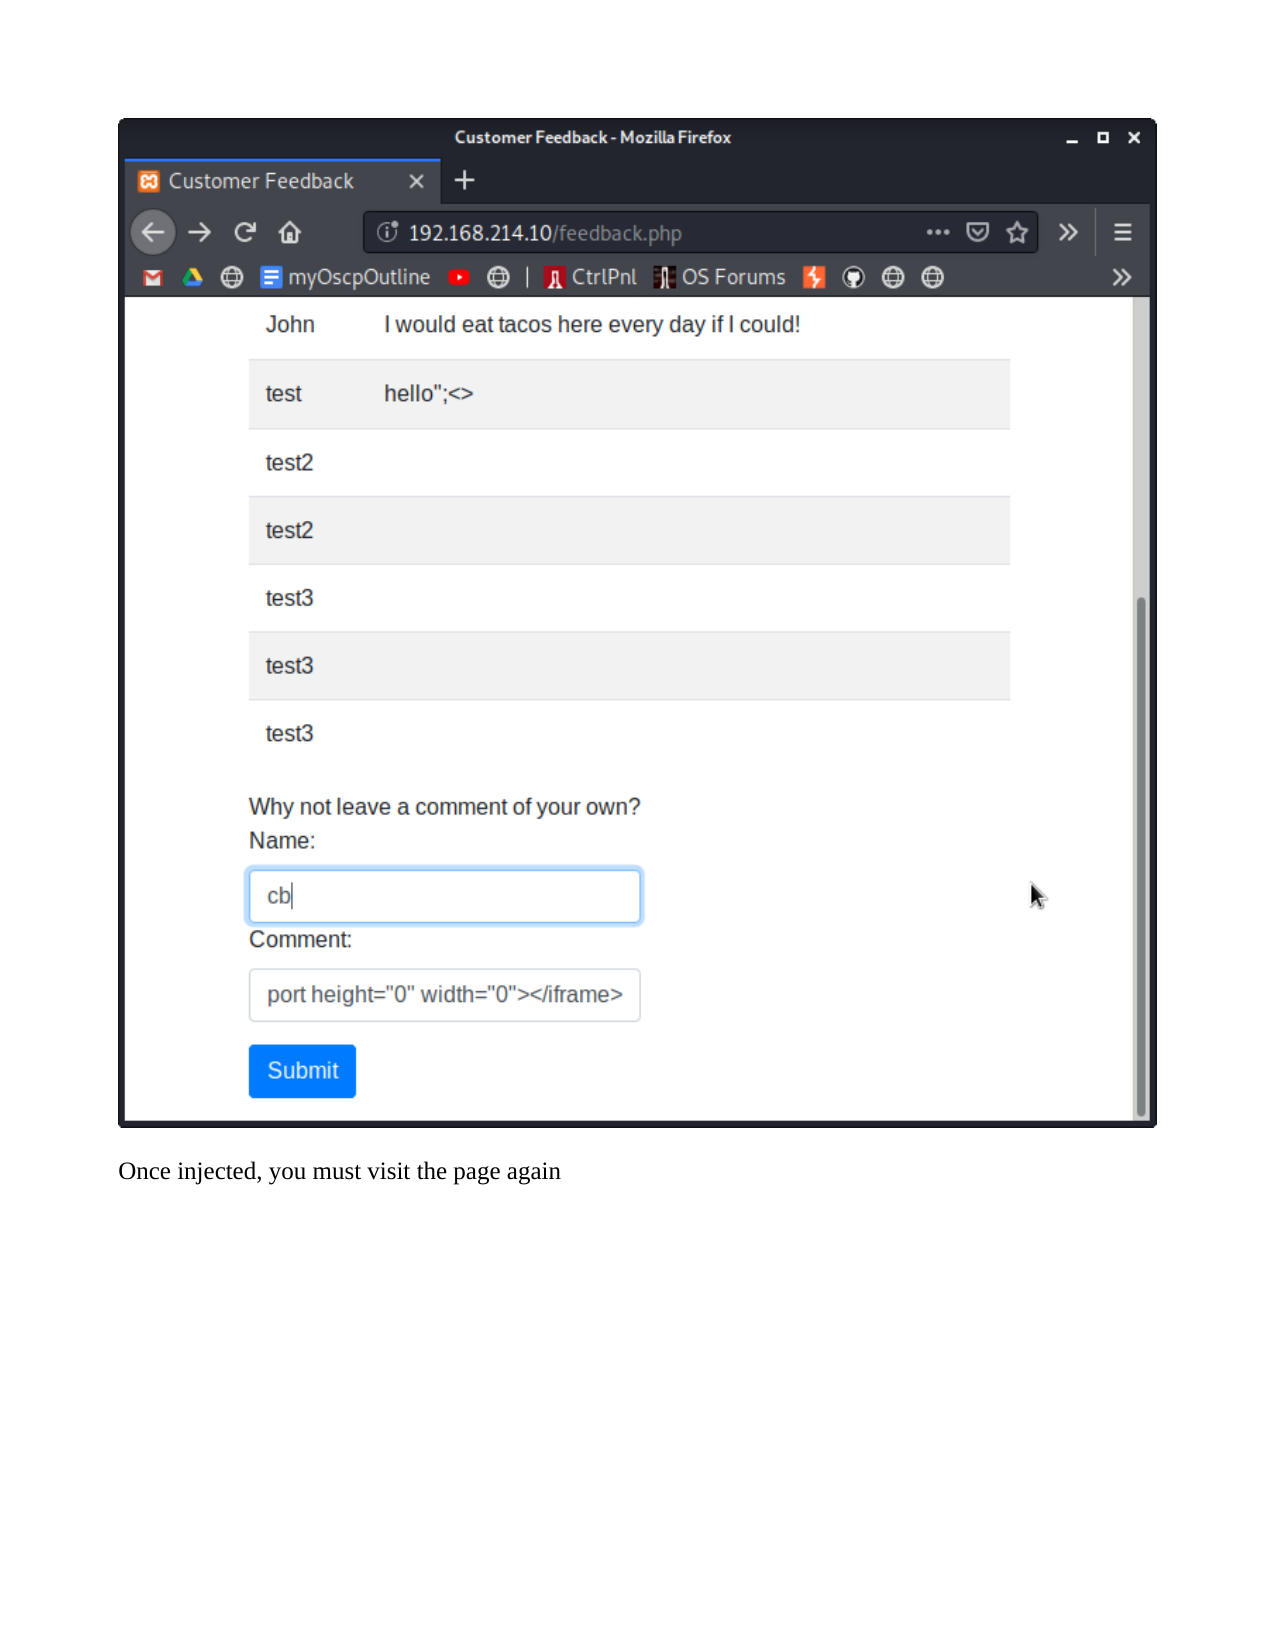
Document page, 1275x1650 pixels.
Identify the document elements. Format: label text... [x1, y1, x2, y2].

text Once injected, you must visit the page again [118, 1156, 1157, 1185]
picture [118, 118, 1157, 1128]
